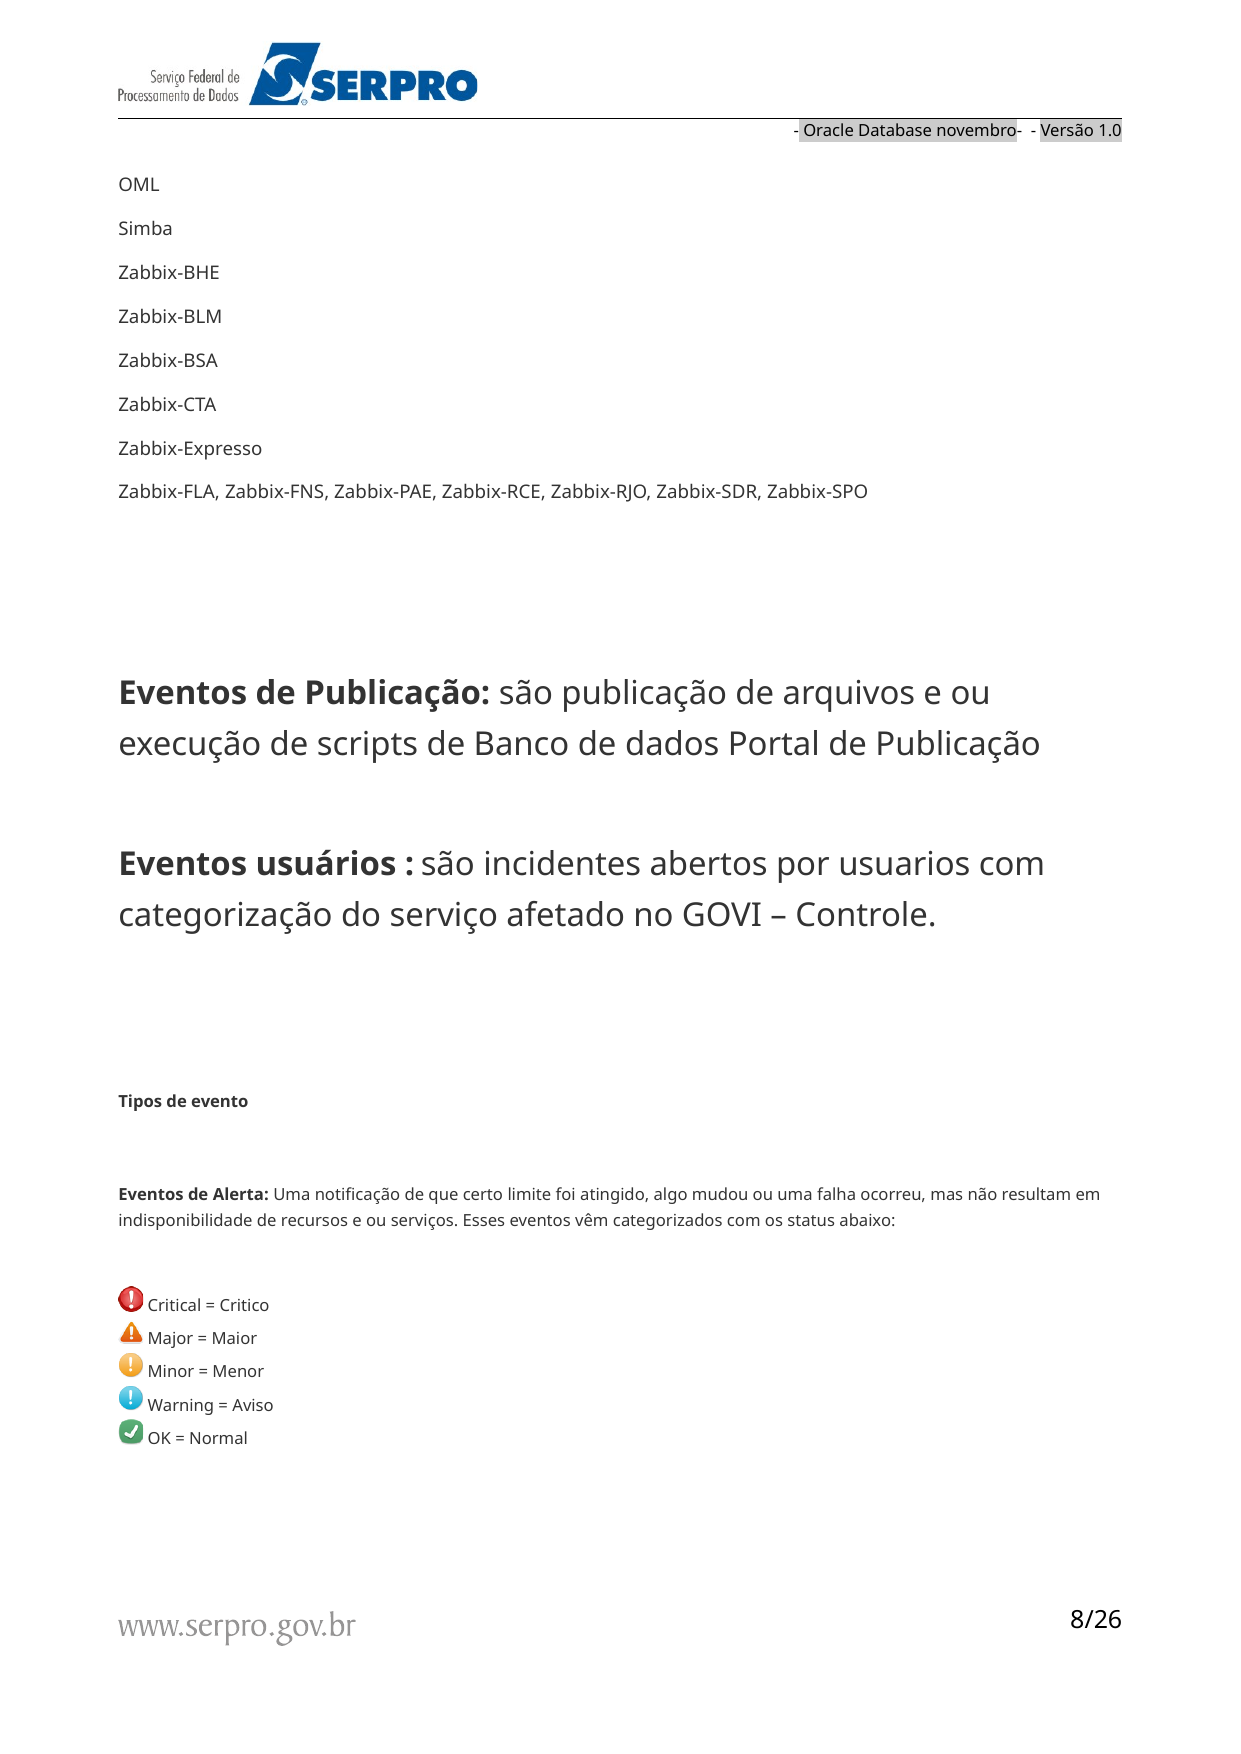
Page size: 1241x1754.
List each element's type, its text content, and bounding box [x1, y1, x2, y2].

text Eventos de Alerta: Uma notificação de que certo limite foi atingido, algo mudou ou uma falha ocorreu, mas não resultam em indisponibilidade de recursos e ou serviços. Esses eventos vêm categorizados com os status abaixo: Critical = Critico Major = Maior Minor = Menor Warning = Aviso OK = Normal [118, 1130, 1122, 1449]
text Zabbix-CTA [118, 391, 1122, 416]
text Zabbix-Expresso [118, 435, 1122, 460]
picture [118, 1386, 144, 1411]
text Tipos de evento [118, 1089, 1122, 1112]
picture [118, 41, 478, 106]
text Eventos usuários : são incidentes abertos por usuarios com categorização do serviço afetado no GOVI – Controle. [118, 840, 1122, 936]
text Eventos de Publicação: são publicação de arquivos e ou execução de scripts de Banco de dados Portal de Publicação [118, 669, 1122, 765]
picture [118, 1319, 144, 1345]
text Zabbix-BHE [118, 259, 1122, 285]
text OML [118, 172, 1122, 197]
picture [118, 1352, 144, 1378]
text Zabbix-FLA, Zabbix-FNS, Zabbix-PAE, Zabbix-RCE, Zabbix-RJO, Zabbix-SDR, Zabbix-SPO [118, 479, 1122, 504]
text Zabbix-BLM [118, 303, 1122, 329]
picture [118, 1286, 144, 1312]
picture [118, 1419, 144, 1445]
text Zabbix-BSA [118, 347, 1122, 373]
text Simba [118, 216, 1122, 241]
